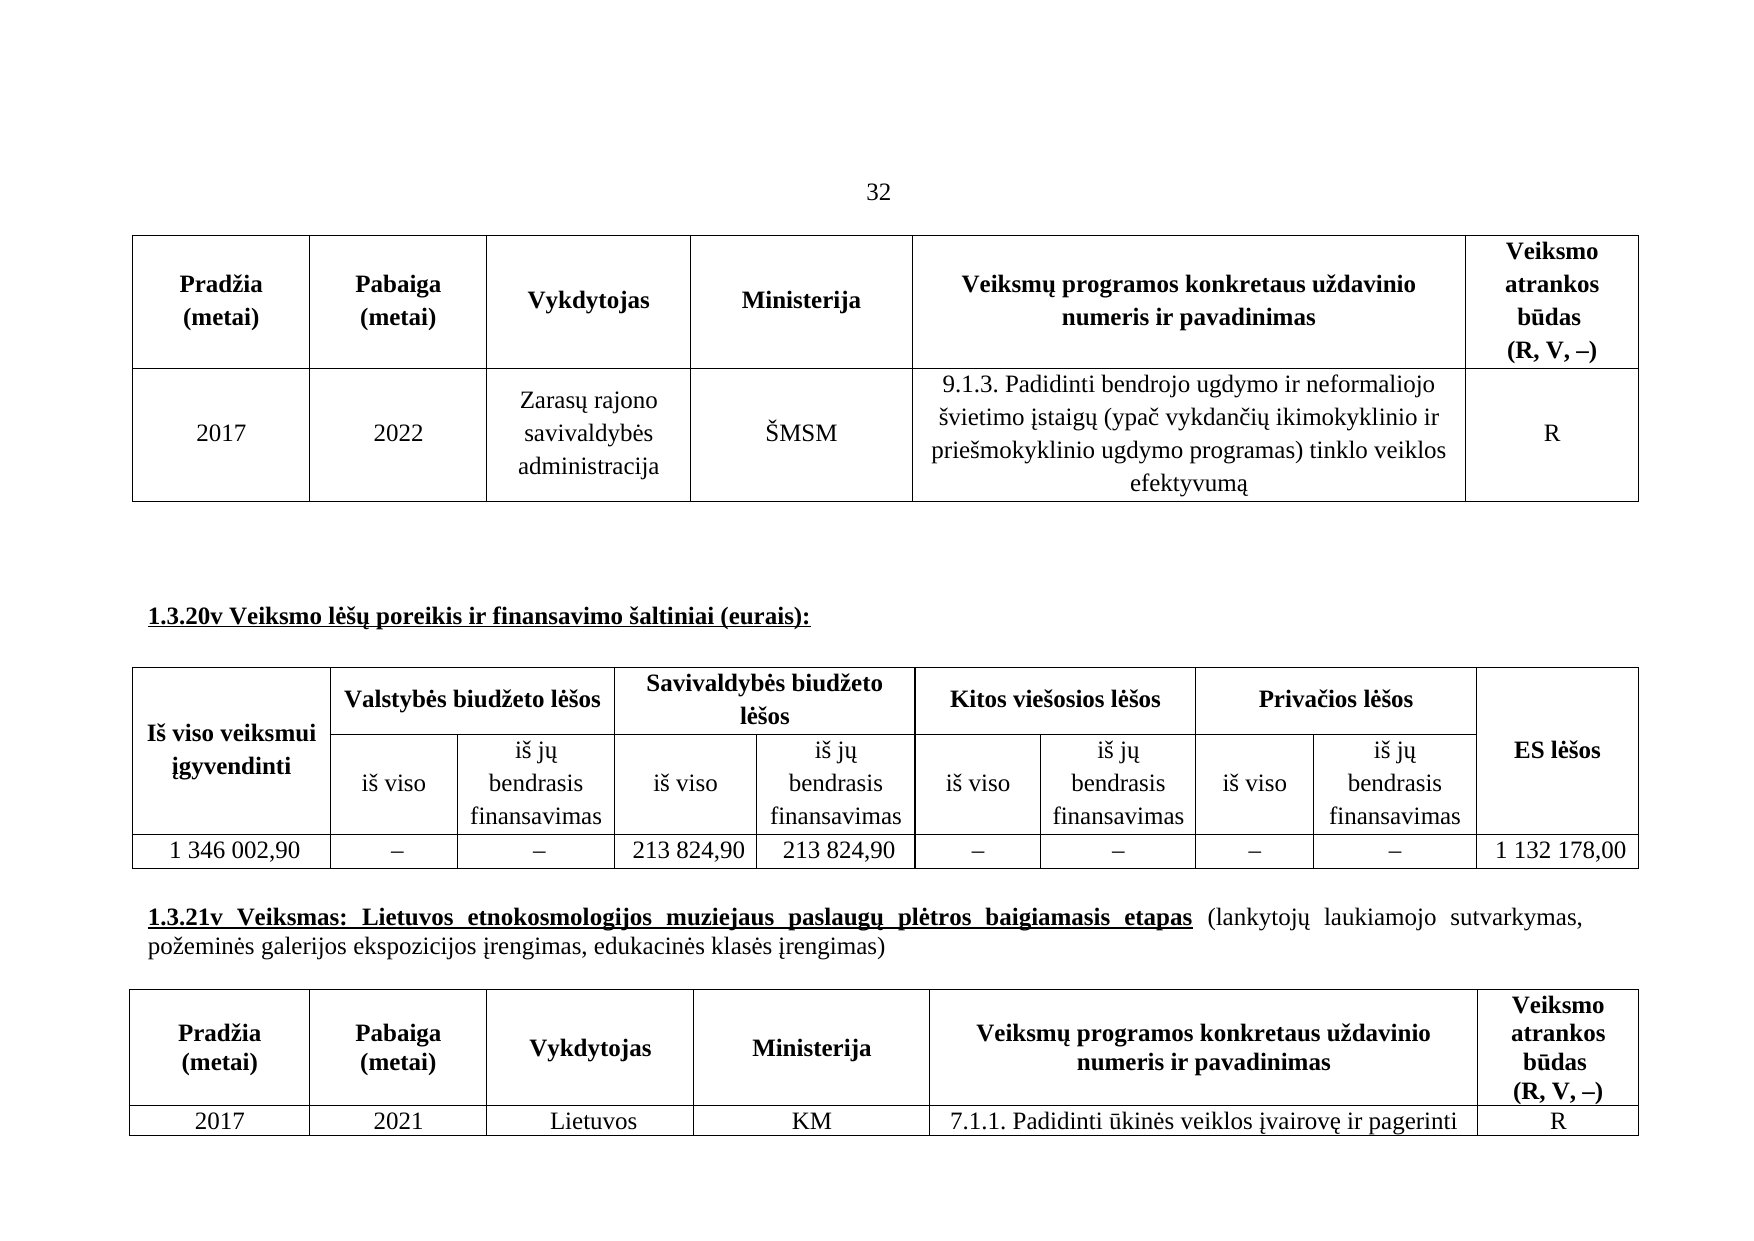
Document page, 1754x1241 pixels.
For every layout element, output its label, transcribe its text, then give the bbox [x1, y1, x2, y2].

table_cell – [331, 835, 457, 868]
table_cell Zarasų rajono savivaldybės administracija [487, 369, 690, 501]
text 1.3.21v Veiksmas: Lietuvos etnokosmologijos muziejaus paslaugų plėtros baigiamasis etapas (lankytojų laukiamojo sutvarkymas, požeminės galerijos ekspozicijos įrengimas, edukacinės klasės įrengimas) [148, 902, 1583, 960]
table_header Veiksmo atrankos būdas (R, V, –) [1466, 236, 1638, 368]
table_header Pabaiga (metai) [310, 990, 486, 1105]
table_cell 9.1.3. Padidinti bendrojo ugdymo ir neformaliojo švietimo įstaigų (ypač vykdančių ikimokyklinio ir priešmokyklinio ugdymo programas) tinklo veiklos efektyvumą [913, 369, 1465, 501]
table_header Ministerija [694, 990, 929, 1105]
table_header Vykdytojas [487, 236, 690, 368]
table_cell iš viso [615, 735, 756, 834]
table_header Ministerija [691, 236, 912, 368]
table_header Kitos viešosios lėšos [916, 668, 1195, 734]
table_cell iš viso [916, 735, 1040, 834]
table_cell 1 346 002,90 [133, 835, 330, 868]
table_cell iš jų bendrasis finansavimas [1041, 735, 1195, 834]
table_cell R [1466, 369, 1638, 501]
table_cell – [916, 835, 1040, 868]
table_cell 213 824,90 [615, 835, 756, 868]
table_cell iš jų bendrasis finansavimas [1314, 735, 1476, 834]
table_cell 2021 [310, 1106, 486, 1134]
table_cell iš jų bendrasis finansavimas [458, 735, 614, 834]
table_header Savivaldybės biudžeto lėšos [615, 668, 914, 734]
table_header Veiksmų programos konkretaus uždavinio numeris ir pavadinimas [930, 990, 1477, 1105]
table_cell 2022 [310, 369, 486, 501]
table_header Valstybės biudžeto lėšos [331, 668, 614, 734]
table_cell 7.1.1. Padidinti ūkinės veiklos įvairovę ir pagerinti [930, 1106, 1477, 1134]
table_cell ŠMSM [691, 369, 912, 501]
table_cell KM [694, 1106, 929, 1134]
table_cell 2017 [130, 1106, 309, 1134]
table_cell R [1478, 1106, 1638, 1134]
table_cell – [1041, 835, 1195, 868]
table_header ES lėšos [1477, 668, 1638, 834]
table_cell iš viso [331, 735, 457, 834]
table_header Pabaiga (metai) [310, 236, 486, 368]
table_header Pradžia (metai) [133, 236, 309, 368]
table_header Pradžia (metai) [130, 990, 309, 1105]
table_cell 1 132 178,00 [1477, 835, 1638, 868]
table_cell – [1196, 835, 1313, 868]
table_header Iš viso veiksmui įgyvendinti [133, 668, 330, 834]
table_cell – [1314, 835, 1476, 868]
table_cell – [458, 835, 614, 868]
table_cell iš jų bendrasis finansavimas [757, 735, 914, 834]
table_cell 2017 [133, 369, 309, 501]
table_header Vykdytojas [487, 990, 693, 1105]
table_header Veiksmo atrankos būdas (R, V, –) [1478, 990, 1638, 1105]
table_header Veiksmų programos konkretaus uždavinio numeris ir pavadinimas [913, 236, 1465, 368]
table_cell Lietuvos [487, 1106, 693, 1134]
table_cell 213 824,90 [757, 835, 914, 868]
table_cell iš viso [1196, 735, 1313, 834]
table_header Privačios lėšos [1196, 668, 1476, 734]
text 1.3.20v Veiksmo lėšų poreikis ir finansavimo šaltiniai (eurais): [118, 601, 1639, 630]
